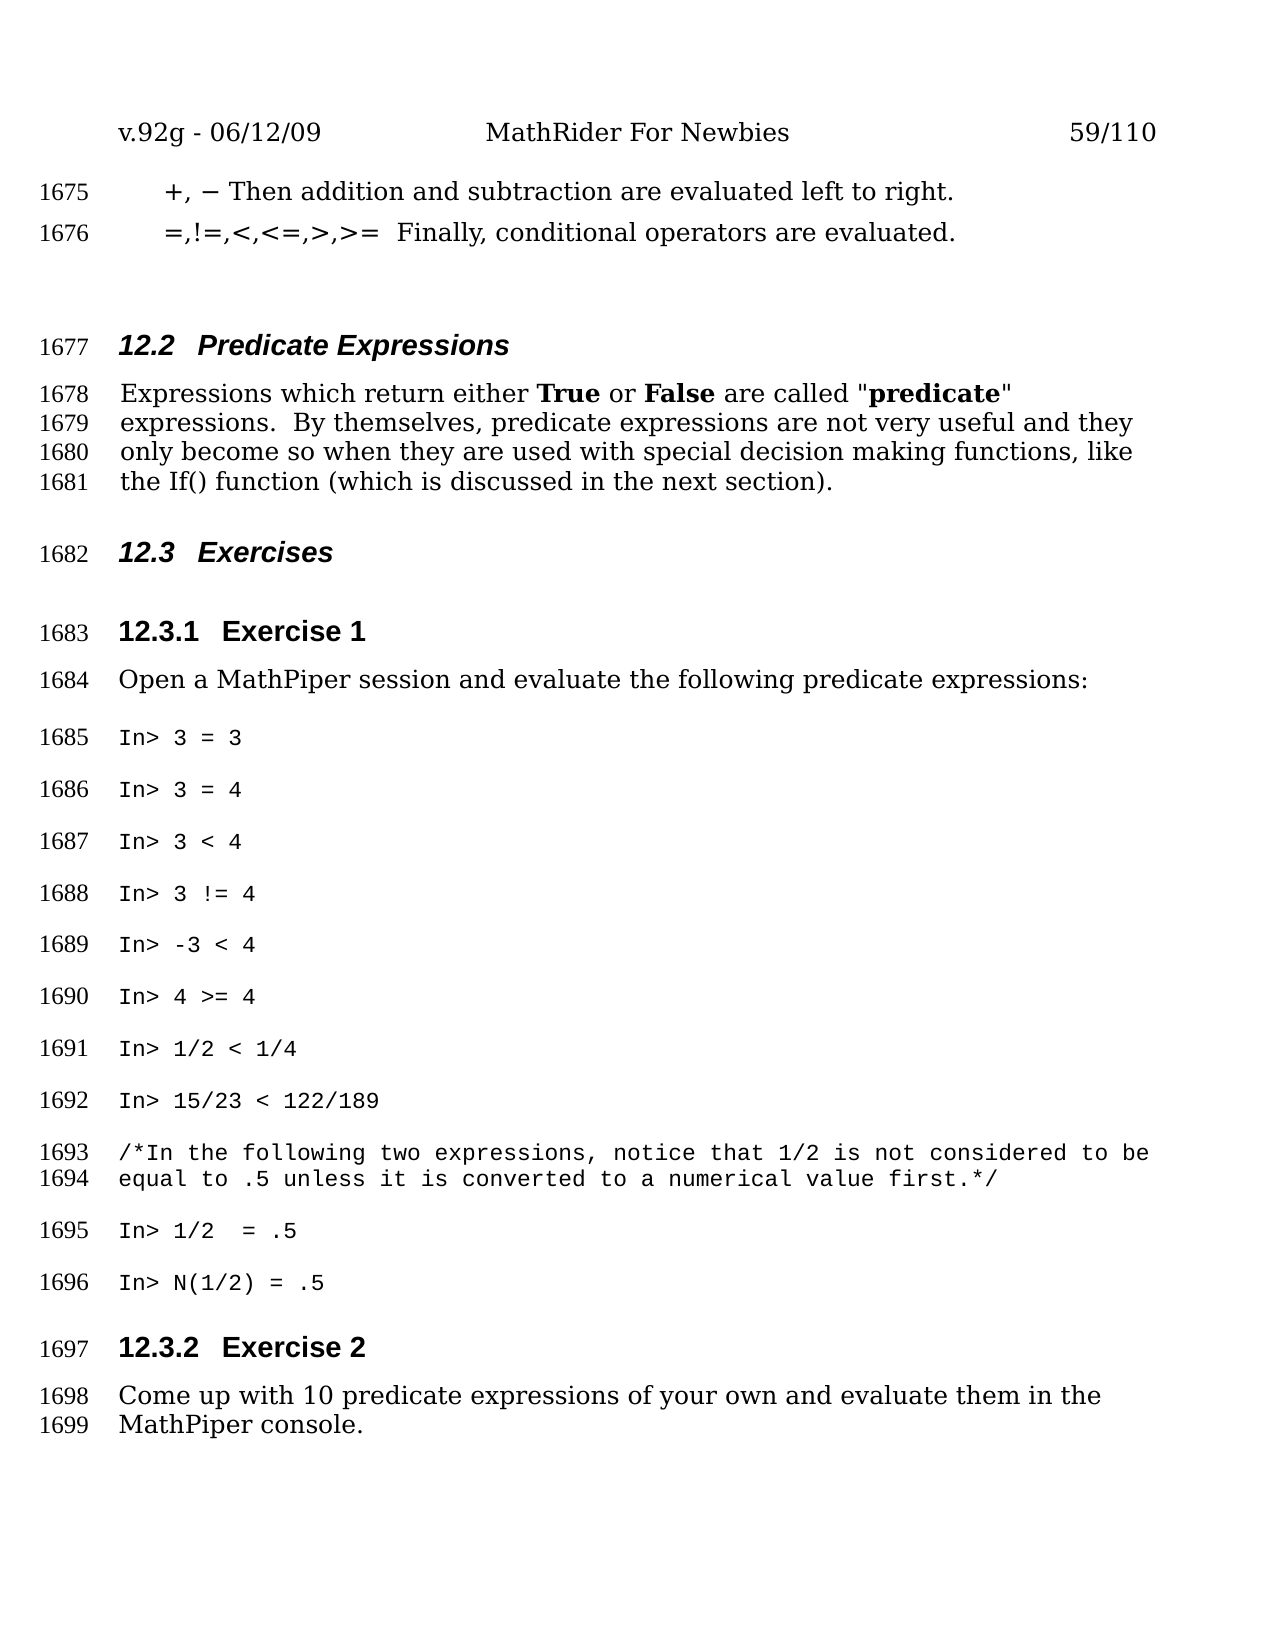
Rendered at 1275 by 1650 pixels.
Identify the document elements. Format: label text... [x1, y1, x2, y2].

text In> 3 = 4 [118, 778, 1157, 804]
text Open a MathPiper session and evaluate the following predicate expressions: [118, 665, 1157, 694]
text In> 1/2 = .5 [118, 1219, 1157, 1245]
text In> 3 != 4 [118, 882, 1157, 908]
text In> -3 < 4 [118, 934, 1157, 960]
text =,!=,<,<=,>,>= Finally, conditional operators are evaluated. [163, 218, 1157, 247]
text In> 1/2 < 1/4 [118, 1037, 1157, 1063]
text In> 15/23 < 122/189 [118, 1089, 1157, 1115]
text Expressions which return either True or False are called "predicate" expressions. By themselves, predicate expressions are not very useful and they only become so when they are used with special decision making functions, like the If() function (which is discussed in the next section). [120, 379, 1157, 496]
subtitle Exercises [118, 535, 1157, 568]
text In> 3 = 3 [118, 726, 1157, 752]
text /*In the following two expressions, notice that 1/2 is not considered to be equal to .5 unless it is converted to a numerical value first.*/ [118, 1141, 1157, 1193]
subtitle Exercise 1 [118, 613, 1157, 647]
text In> N(1/2) = .5 [118, 1271, 1157, 1297]
text In> 3 < 4 [118, 830, 1157, 856]
text In> 4 >= 4 [118, 986, 1157, 1012]
text Come up with 10 predicate expressions of your own and evaluate them in the MathPiper console. [118, 1381, 1157, 1440]
subtitle Exercise 2 [118, 1330, 1157, 1363]
subtitle Predicate Expressions [118, 327, 1157, 361]
text +, − Then addition and subtraction are evaluated left to right. [163, 177, 1157, 206]
